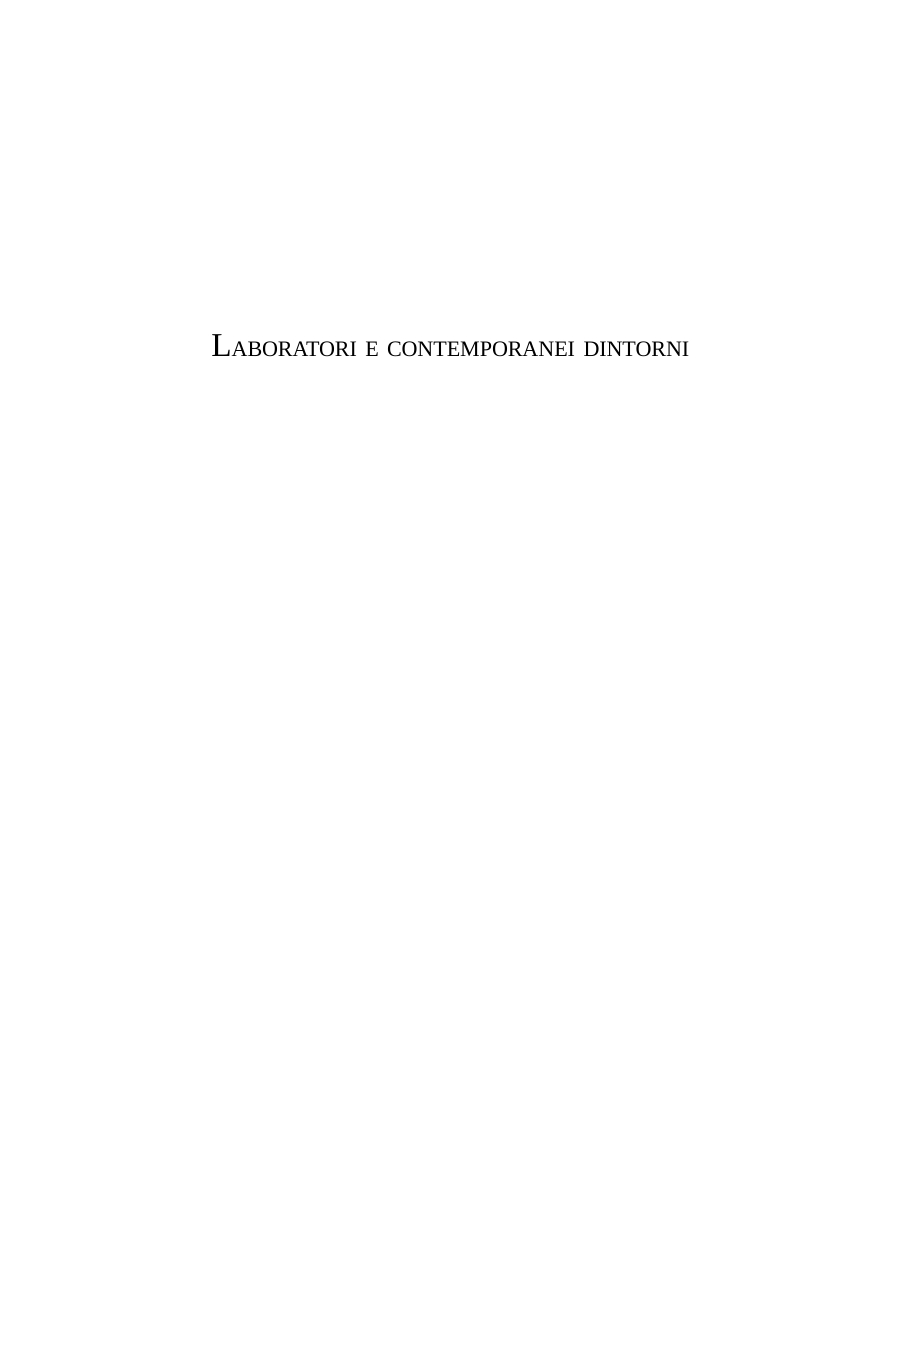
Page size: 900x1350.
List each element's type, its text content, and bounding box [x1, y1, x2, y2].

text Laboratori e contemporanei dintorni [88, 325, 811, 363]
